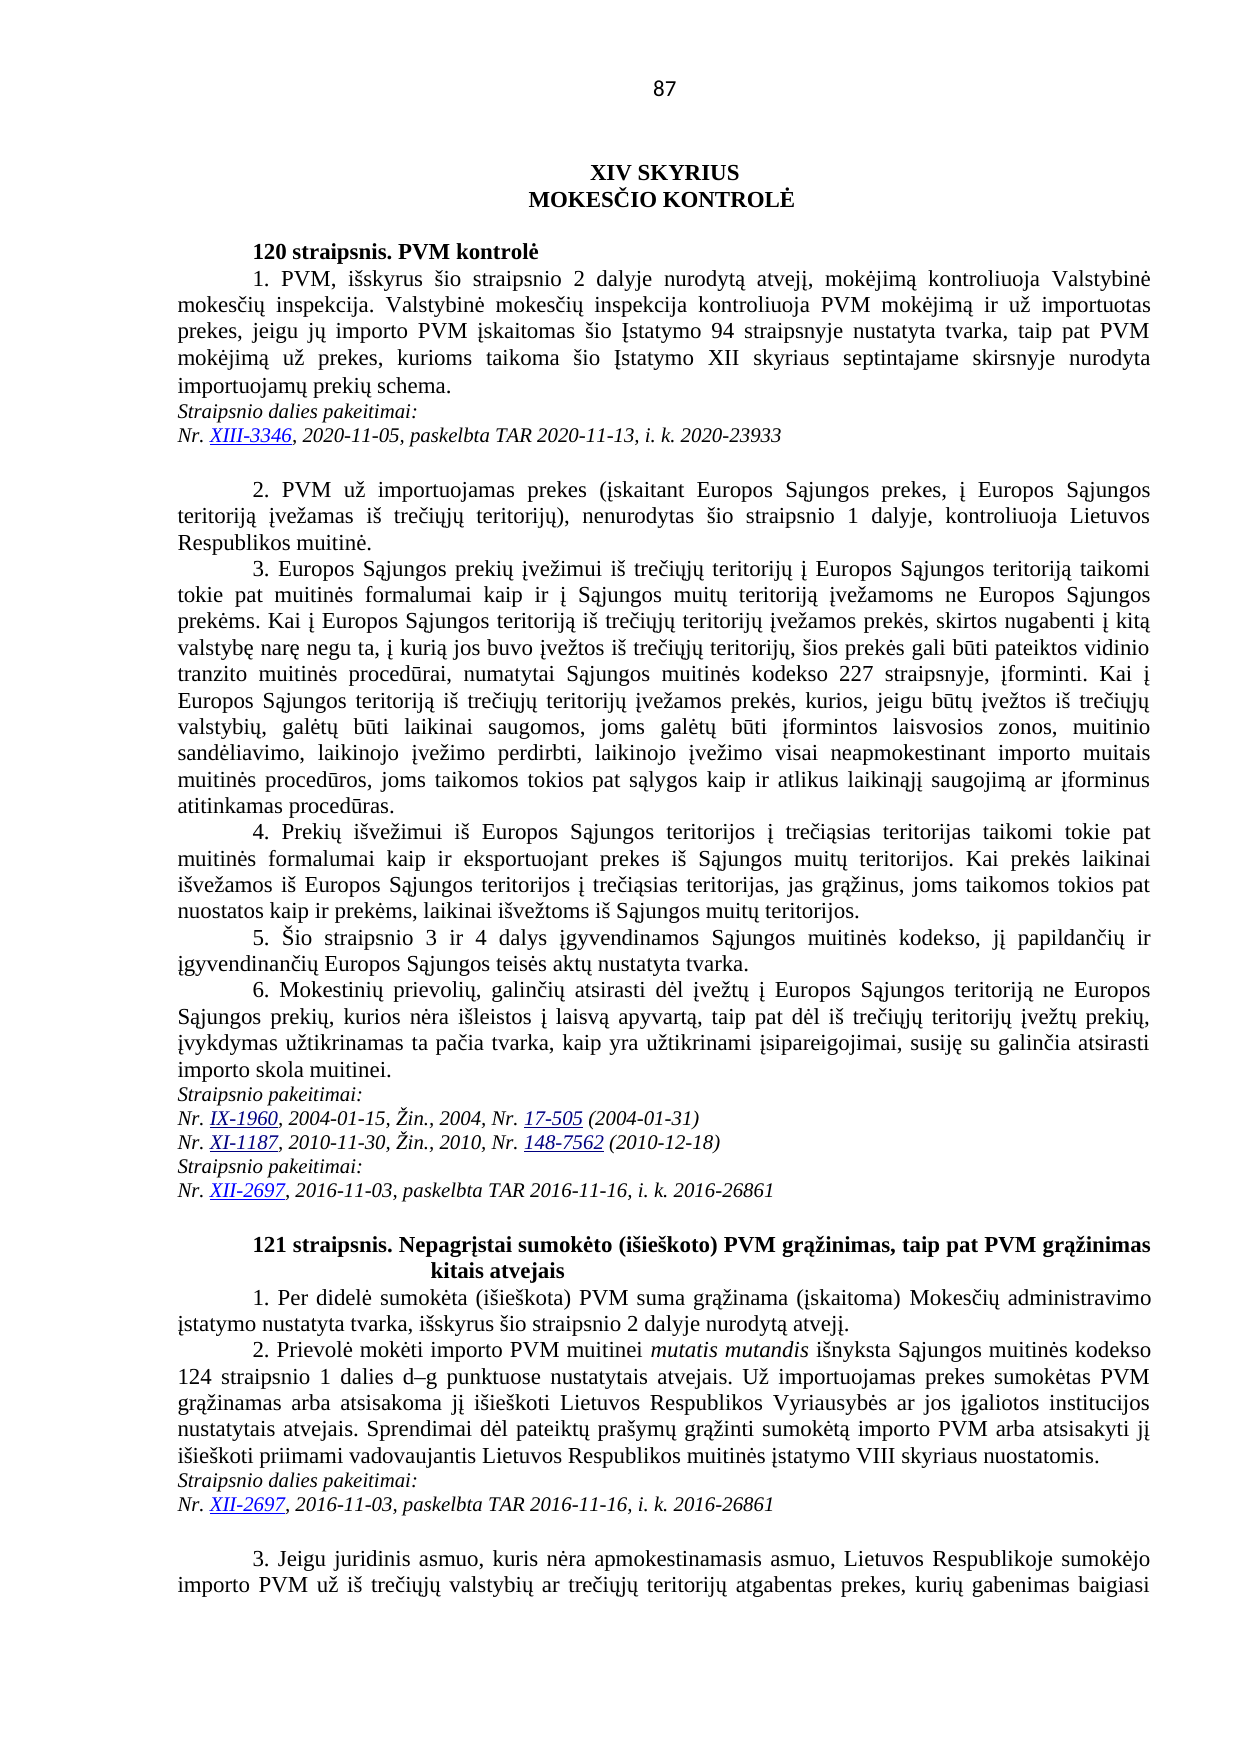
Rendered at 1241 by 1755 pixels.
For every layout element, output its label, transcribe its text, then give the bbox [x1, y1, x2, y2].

text 2. PVM už importuojamas prekes (įskaitant Europos Sąjungos prekes, į Europos Sąjungos teritoriją įvežamas iš trečiųjų teritorijų), nenurodytas šio straipsnio 1 dalyje, kontroliuoja Lietuvos Respublikos muitinė. [177, 476, 1152, 555]
text Nr. IX-1960, 2004-01-15, Žin., 2004, Nr. 17-505 (2004-01-31) [177, 1106, 1152, 1130]
text 6. Mokestinių prievolių, galinčių atsirasti dėl įvežtų į Europos Sąjungos teritoriją ne Europos Sąjungos prekių, kurios nėra išleistos į laisvą apyvartą, taip pat dėl iš trečiųjų teritorijų įvežtų prekių, įvykdymas užtikrinamas ta pačia tvarka, kaip yra užtikrinami įsipareigojimai, susiję su galinčia atsirasti importo skola muitinei. [177, 977, 1152, 1082]
text Nr. XII-2697, 2016-11-03, paskelbta TAR 2016-11-16, i. k. 2016-26861 [177, 1492, 1152, 1516]
text Straipsnio dalies pakeitimai: [177, 1468, 1152, 1492]
text Nr. XII-2697, 2016-11-03, paskelbta TAR 2016-11-16, i. k. 2016-26861 [177, 1178, 1152, 1202]
text 1. PVM, išskyrus šio straipsnio 2 dalyje nurodytą atvejį, mokėjimą kontroliuoja Valstybinė mokesčių inspekcija. Valstybinė mokesčių inspekcija kontroliuoja PVM mokėjimą ir už importuotas prekes, jeigu jų importo PVM įskaitomas šio Įstatymo 94 straipsnyje nustatyta tvarka, taip pat PVM mokėjimą už prekes, kurioms taikoma šio Įstatymo XII skyriaus septintajame skirsnyje nurodyta importuojamų prekių schema. [177, 265, 1152, 399]
text 4. Prekių išvežimui iš Europos Sąjungos teritorijos į trečiąsias teritorijas taikomi tokie pat muitinės formalumai kaip ir eksportuojant prekes iš Sąjungos muitų teritorijos. Kai prekės laikinai išvežamos iš Europos Sąjungos teritorijos į trečiąsias teritorijas, jas grąžinus, joms taikomos tokios pat nuostatos kaip ir prekėms, laikinai išvežtoms iš Sąjungos muitų teritorijos. [177, 818, 1152, 924]
text Nr. XIII-3346, 2020-11-05, paskelbta TAR 2020-11-13, i. k. 2020-23933 [177, 423, 1152, 447]
text XIV SKYRIUS [177, 159, 1152, 186]
text 121 straipsnis. Nepagrįstai sumokėto (išieškoto) PVM grąžinimas, taip pat PVM grąžinimas kitais atvejais [252, 1231, 1152, 1284]
text 1. Per didelė sumokėta (išieškota) PVM suma grąžinama (įskaitoma) Mokesčių administravimo įstatymo nustatyta tvarka, išskyrus šio straipsnio 2 dalyje nurodytą atvejį. [177, 1284, 1152, 1336]
text MOKESČIO KONTROLĖ [177, 186, 1152, 212]
text 2. Prievolė mokėti importo PVM muitinei mutatis mutandis išnyksta Sąjungos muitinės kodekso 124 straipsnio 1 dalies d–g punktuose nustatytais atvejais. Už importuojamas prekes sumokėtas PVM grąžinamas arba atsisakoma jį išieškoti Lietuvos Respublikos Vyriausybės ar jos įgaliotos institucijos nustatytais atvejais. Sprendimai dėl pateiktų prašymų grąžinti sumokėtą importo PVM arba atsisakyti jį išieškoti priimami vadovaujantis Lietuvos Respublikos muitinės įstatymo VIII skyriaus nuostatomis. [177, 1336, 1152, 1468]
text 5. Šio straipsnio 3 ir 4 dalys įgyvendinamos Sąjungos muitinės kodekso, jį papildančių ir įgyvendinančių Europos Sąjungos teisės aktų nustatyta tvarka. [177, 924, 1152, 977]
text Straipsnio pakeitimai: [177, 1082, 1152, 1106]
text 3. Europos Sąjungos prekių įvežimui iš trečiųjų teritorijų į Europos Sąjungos teritoriją taikomi tokie pat muitinės formalumai kaip ir į Sąjungos muitų teritoriją įvežamoms ne Europos Sąjungos prekėms. Kai į Europos Sąjungos teritoriją iš trečiųjų teritorijų įvežamos prekės, skirtos nugabenti į kitą valstybę narę negu ta, į kurią jos buvo įvežtos iš trečiųjų teritorijų, šios prekės gali būti pateiktos vidinio tranzito muitinės procedūrai, numatytai Sąjungos muitinės kodekso 227 straipsnyje, įforminti. Kai į Europos Sąjungos teritoriją iš trečiųjų teritorijų įvežamos prekės, kurios, jeigu būtų įvežtos iš trečiųjų valstybių, galėtų būti laikinai saugomos, joms galėtų būti įformintos laisvosios zonos, muitinio sandėliavimo, laikinojo įvežimo perdirbti, laikinojo įvežimo visai neapmokestinant importo muitais muitinės procedūros, joms taikomos tokios pat sąlygos kaip ir atlikus laikinąjį saugojimą ar įforminus atitinkamas procedūras. [177, 555, 1152, 818]
text 120 straipsnis. PVM kontrolė [177, 238, 1152, 265]
text Nr. XI-1187, 2010-11-30, Žin., 2010, Nr. 148-7562 (2010-12-18) [177, 1130, 1152, 1154]
text 3. Jeigu juridinis asmuo, kuris nėra apmokestinamasis asmuo, Lietuvos Respublikoje sumokėjo importo PVM už iš trečiųjų valstybių ar trečiųjų teritorijų atgabentas prekes, kurių gabenimas baigiasi [177, 1545, 1152, 1598]
text Straipsnio pakeitimai: [177, 1154, 1152, 1178]
text Straipsnio dalies pakeitimai: [177, 399, 1152, 423]
